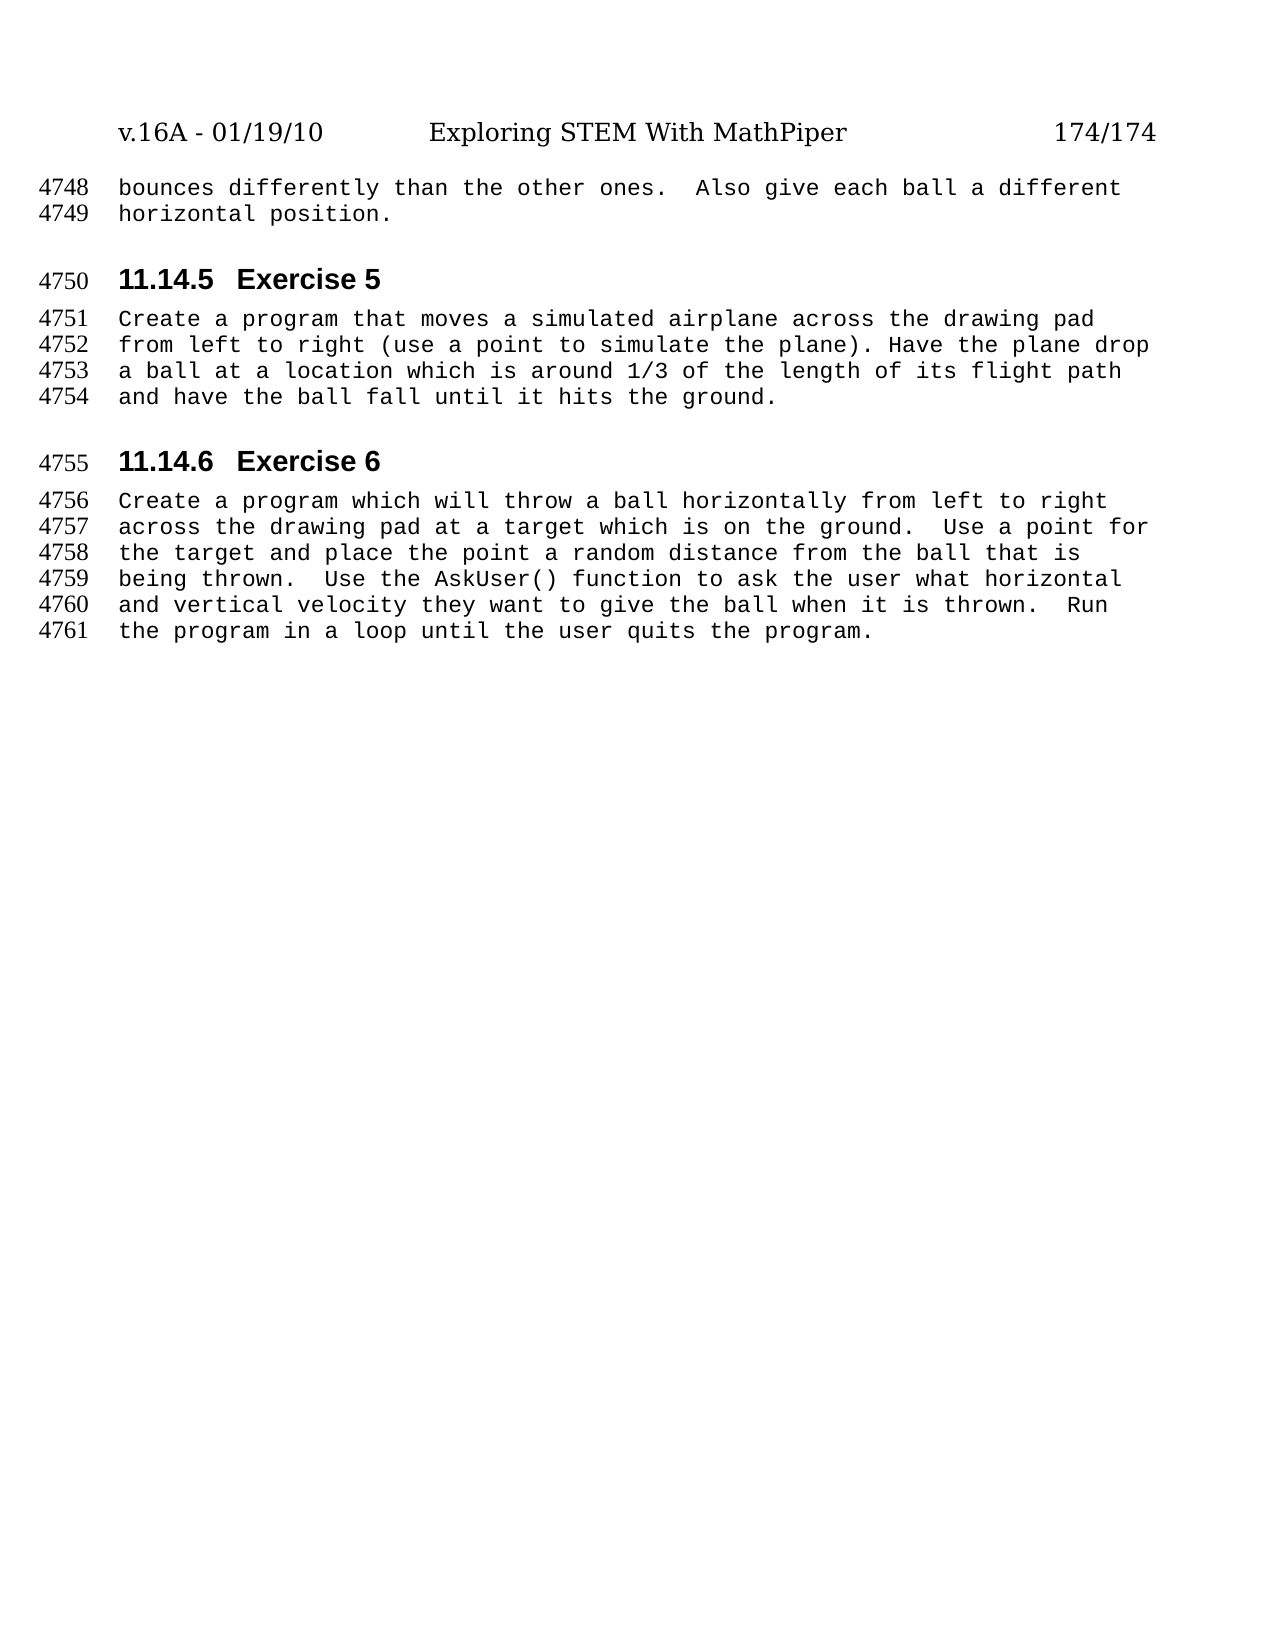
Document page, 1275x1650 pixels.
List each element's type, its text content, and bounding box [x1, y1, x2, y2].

subtitle Exercise 6 [118, 444, 1157, 477]
text Create a program which will throw a ball horizontally from left to right across the drawing pad at a target which is on the ground. Use a point for the target and place the point a random distance from the ball that is being thrown. Use the AskUser() function to ask the user what horizontal and vertical velocity they want to give the ball when it is thrown. Run the program in a loop until the user quits the program. [118, 489, 1157, 645]
text Create a program that moves a simulated airplane across the drawing pad from left to right (use a point to simulate the plane). Have the plane drop a ball at a location which is around 1/3 of the length of its flight path and have the ball fall until it hits the ground. [118, 307, 1157, 411]
subtitle Exercise 5 [118, 262, 1157, 295]
text bounces differently than the other ones. Also give each ball a different horizontal position. [118, 177, 1157, 229]
